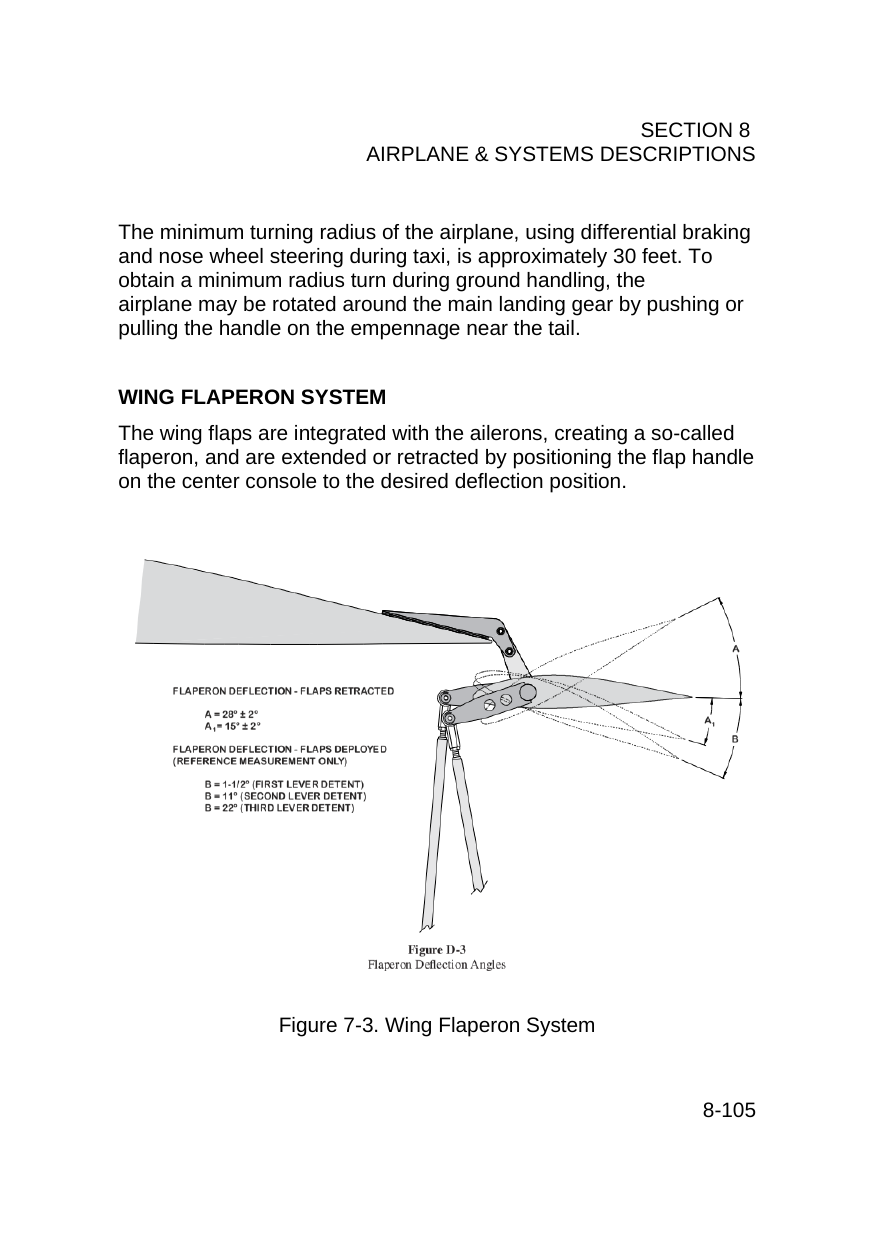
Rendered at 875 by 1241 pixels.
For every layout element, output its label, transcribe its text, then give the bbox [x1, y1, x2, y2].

picture [118, 516, 756, 990]
text Figure 7-3. Wing Flaperon System [118, 1013, 756, 1037]
text The wing flaps are integrated with the ailerons, creating a so-called flaperon, and are extended or retracted by positioning the flap handle on the center console to the desired deflection position. [118, 421, 756, 493]
subtitle WING FLAPERON SYSTEM [118, 384, 756, 408]
text The minimum turning radius of the airplane, using differential braking and nose wheel steering during taxi, is approximately 30 feet. To obtain a minimum radius turn during ground handling, the [118, 220, 756, 292]
text airplane may be rotated around the main landing gear by pushing or pulling the handle on the empennage near the tail. [118, 292, 756, 340]
